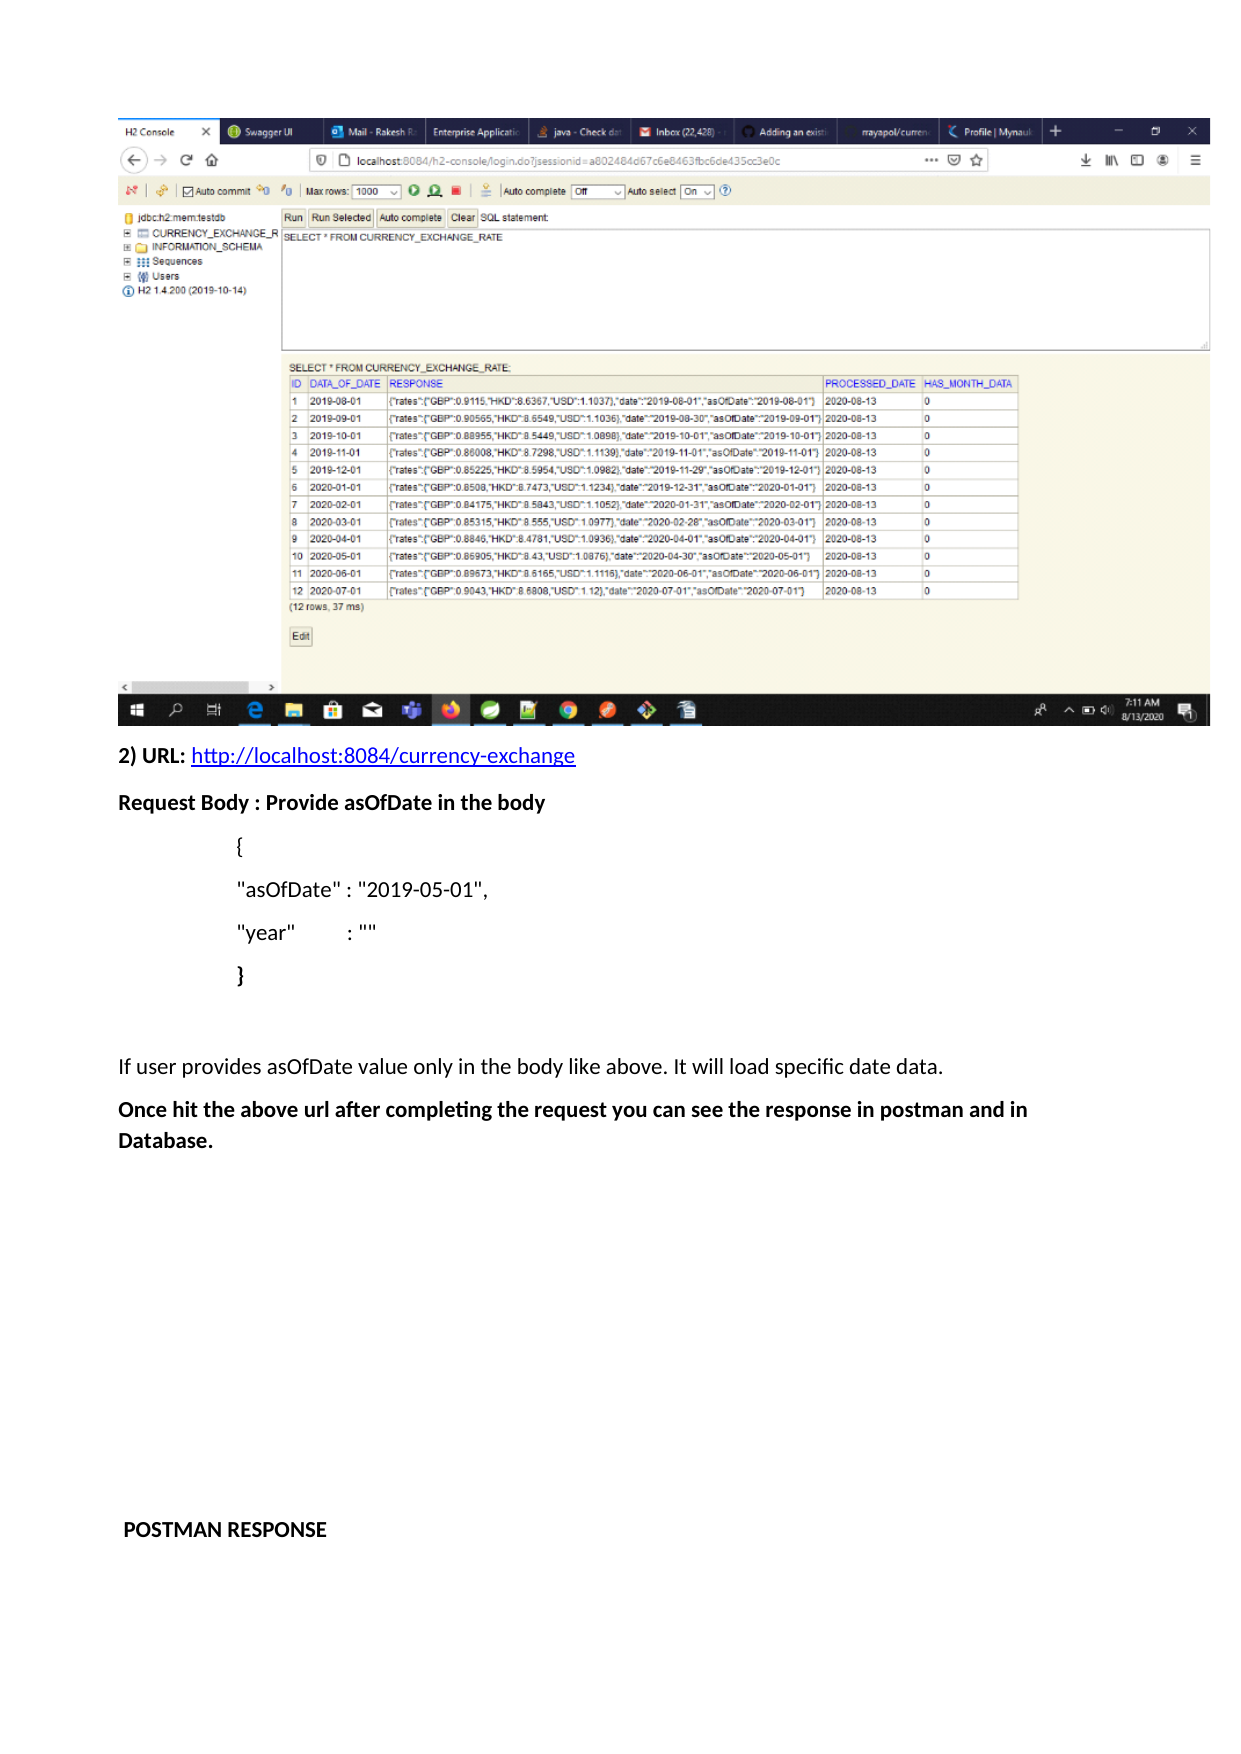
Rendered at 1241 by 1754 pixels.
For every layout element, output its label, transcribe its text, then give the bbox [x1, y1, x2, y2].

text 2) URL: http://localhost:8084/currency-exchange [118, 741, 1122, 769]
text Once hit the above url after completing the request you can see the response in postman and in Database. [118, 1095, 1122, 1154]
text "year" : "" [118, 918, 1122, 946]
text { [118, 832, 1122, 860]
text If user provides asOfDate value only in the body like above. It will load specific date data. [118, 1052, 1122, 1080]
text } [118, 961, 1122, 989]
text POSTMAN RESPONSE [118, 1515, 1122, 1543]
text "asOfDate" : "2019-05-01", [118, 875, 1122, 903]
text Request Body : Provide asOfDate in the body [118, 788, 1122, 817]
